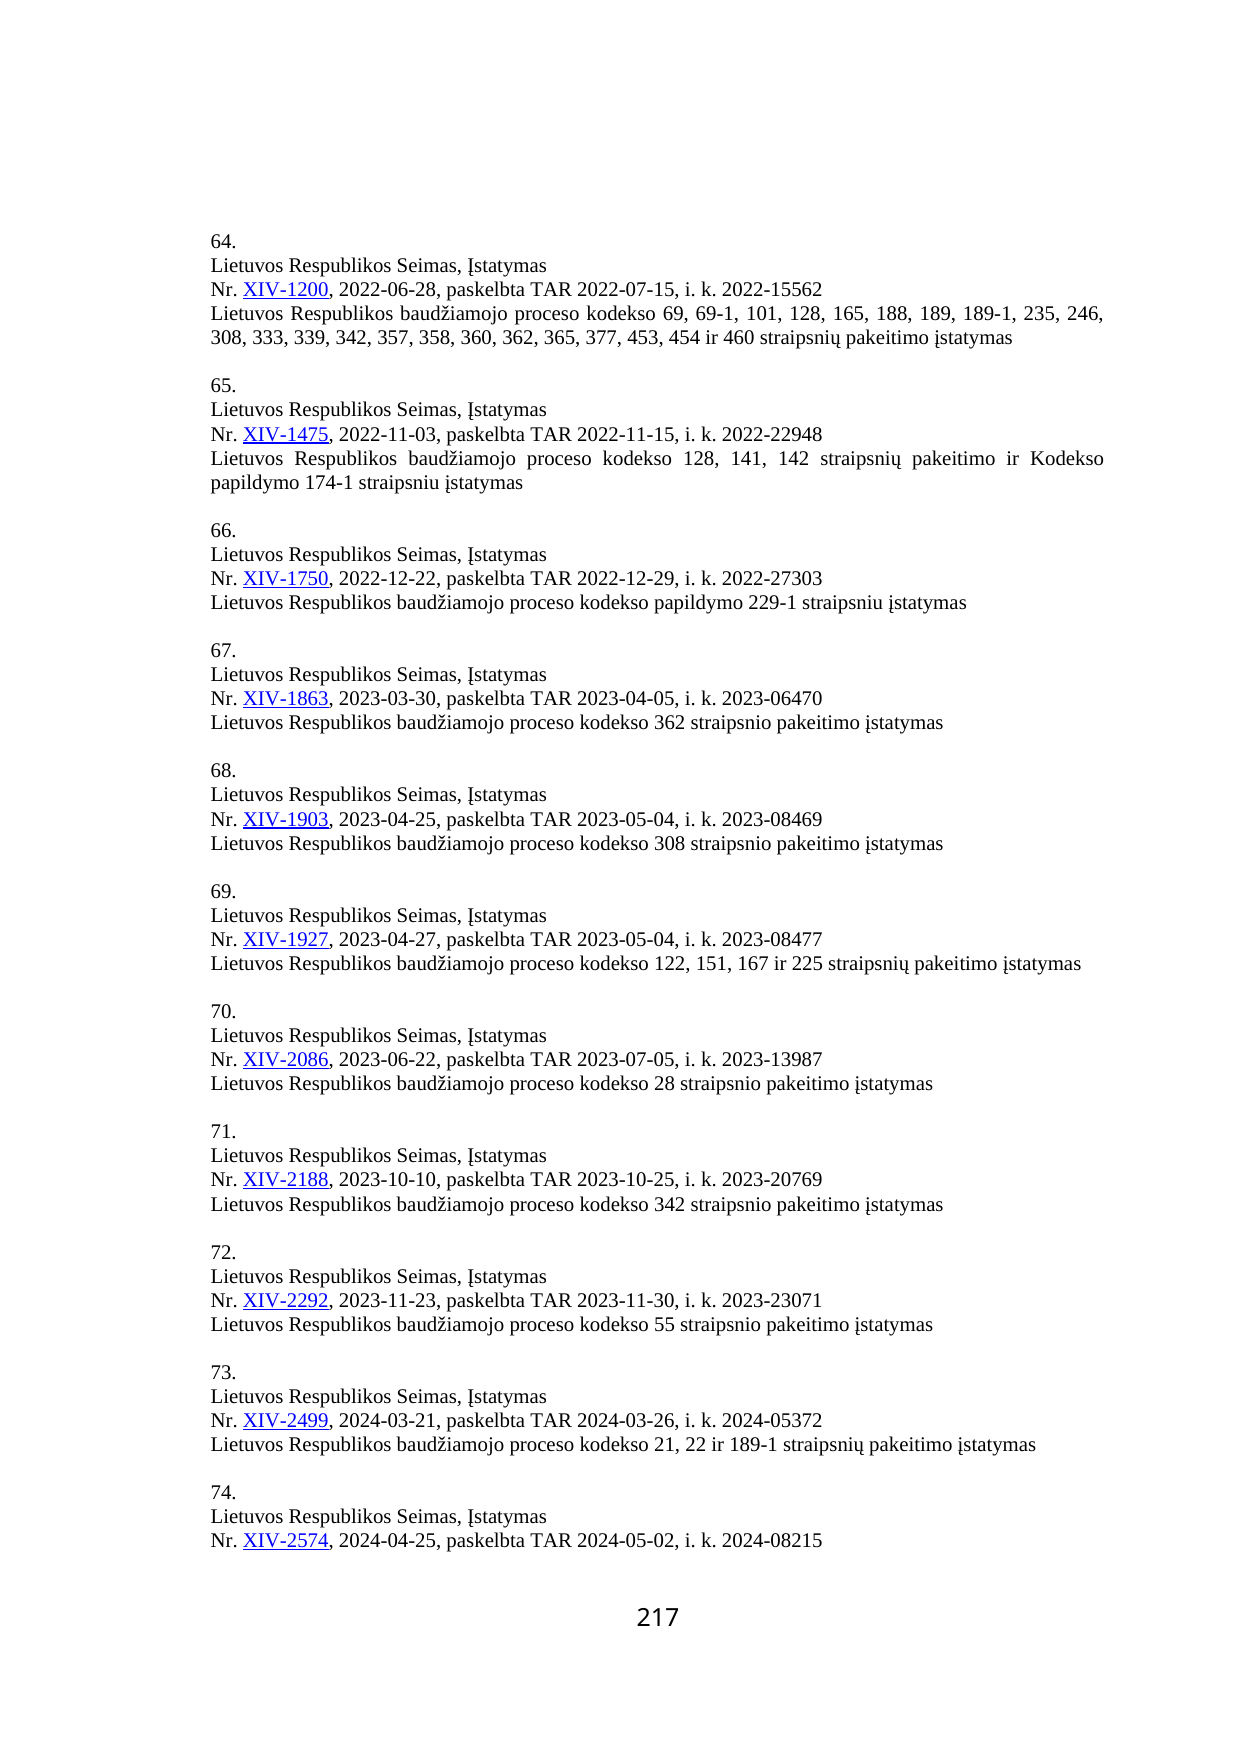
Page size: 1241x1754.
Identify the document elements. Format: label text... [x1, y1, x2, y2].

text Lietuvos Respublikos Seimas, Įstatymas [210, 903, 1105, 927]
text Lietuvos Respublikos Seimas, Įstatymas [210, 397, 1105, 421]
text Lietuvos Respublikos Seimas, Įstatymas [210, 542, 1105, 566]
text Nr. XIV-1863, 2023-03-30, paskelbta TAR 2023-04-05, i. k. 2023-06470 [210, 686, 1105, 710]
text Lietuvos Respublikos baudžiamojo proceso kodekso 69, 69-1, 101, 128, 165, 188, 189, 189-1, 235, 246, 308, 333, 339, 342, 357, 358, 360, 362, 365, 377, 453, 454 ir 460 straipsnių pakeitimo įstatymas [210, 301, 1105, 349]
text 71. [210, 1119, 1105, 1143]
text Lietuvos Respublikos baudžiamojo proceso kodekso 122, 151, 167 ir 225 straipsnių pakeitimo įstatymas [210, 951, 1105, 975]
text 66. [210, 518, 1105, 542]
text Lietuvos Respublikos Seimas, Įstatymas [210, 1384, 1105, 1408]
text Nr. XIV-1750, 2022-12-22, paskelbta TAR 2022-12-29, i. k. 2022-27303 [210, 566, 1105, 590]
text Lietuvos Respublikos baudžiamojo proceso kodekso papildymo 229-1 straipsniu įstatymas [210, 590, 1105, 614]
text 73. [210, 1360, 1105, 1384]
text Lietuvos Respublikos baudžiamojo proceso kodekso 28 straipsnio pakeitimo įstatymas [210, 1071, 1105, 1095]
text Nr. XIV-2086, 2023-06-22, paskelbta TAR 2023-07-05, i. k. 2023-13987 [210, 1047, 1105, 1071]
text 74. [210, 1480, 1105, 1504]
text Lietuvos Respublikos baudžiamojo proceso kodekso 128, 141, 142 straipsnių pakeitimo ir Kodekso papildymo 174-1 straipsniu įstatymas [210, 446, 1105, 494]
text Lietuvos Respublikos baudžiamojo proceso kodekso 362 straipsnio pakeitimo įstatymas [210, 710, 1105, 734]
text Lietuvos Respublikos Seimas, Įstatymas [210, 1023, 1105, 1047]
text 67. [210, 638, 1105, 662]
text 64. [210, 229, 1105, 253]
text Lietuvos Respublikos Seimas, Įstatymas [210, 253, 1105, 277]
text Lietuvos Respublikos Seimas, Įstatymas [210, 782, 1105, 806]
text Lietuvos Respublikos Seimas, Įstatymas [210, 1143, 1105, 1167]
text 68. [210, 758, 1105, 782]
text Lietuvos Respublikos baudžiamojo proceso kodekso 55 straipsnio pakeitimo įstatymas [210, 1312, 1105, 1336]
text Nr. XIV-1200, 2022-06-28, paskelbta TAR 2022-07-15, i. k. 2022-15562 [210, 277, 1105, 301]
text Lietuvos Respublikos baudžiamojo proceso kodekso 342 straipsnio pakeitimo įstatymas [210, 1191, 1105, 1216]
text Lietuvos Respublikos Seimas, Įstatymas [210, 662, 1105, 686]
text Lietuvos Respublikos baudžiamojo proceso kodekso 21, 22 ir 189-1 straipsnių pakeitimo įstatymas [210, 1432, 1105, 1456]
text Nr. XIV-2292, 2023-11-23, paskelbta TAR 2023-11-30, i. k. 2023-23071 [210, 1288, 1105, 1312]
text 72. [210, 1239, 1105, 1264]
text Nr. XIV-2499, 2024-03-21, paskelbta TAR 2024-03-26, i. k. 2024-05372 [210, 1408, 1105, 1432]
text Nr. XIV-2574, 2024-04-25, paskelbta TAR 2024-05-02, i. k. 2024-08215 [210, 1528, 1105, 1552]
text Lietuvos Respublikos Seimas, Įstatymas [210, 1264, 1105, 1288]
text Lietuvos Respublikos Seimas, Įstatymas [210, 1504, 1105, 1528]
text 70. [210, 999, 1105, 1023]
text Nr. XIV-1903, 2023-04-25, paskelbta TAR 2023-05-04, i. k. 2023-08469 [210, 806, 1105, 831]
text Nr. XIV-2188, 2023-10-10, paskelbta TAR 2023-10-25, i. k. 2023-20769 [210, 1167, 1105, 1191]
text Lietuvos Respublikos baudžiamojo proceso kodekso 308 straipsnio pakeitimo įstatymas [210, 831, 1105, 854]
text 65. [210, 373, 1105, 397]
text Nr. XIV-1927, 2023-04-27, paskelbta TAR 2023-05-04, i. k. 2023-08477 [210, 927, 1105, 951]
text Nr. XIV-1475, 2022-11-03, paskelbta TAR 2022-11-15, i. k. 2022-22948 [210, 421, 1105, 446]
text 69. [210, 879, 1105, 903]
